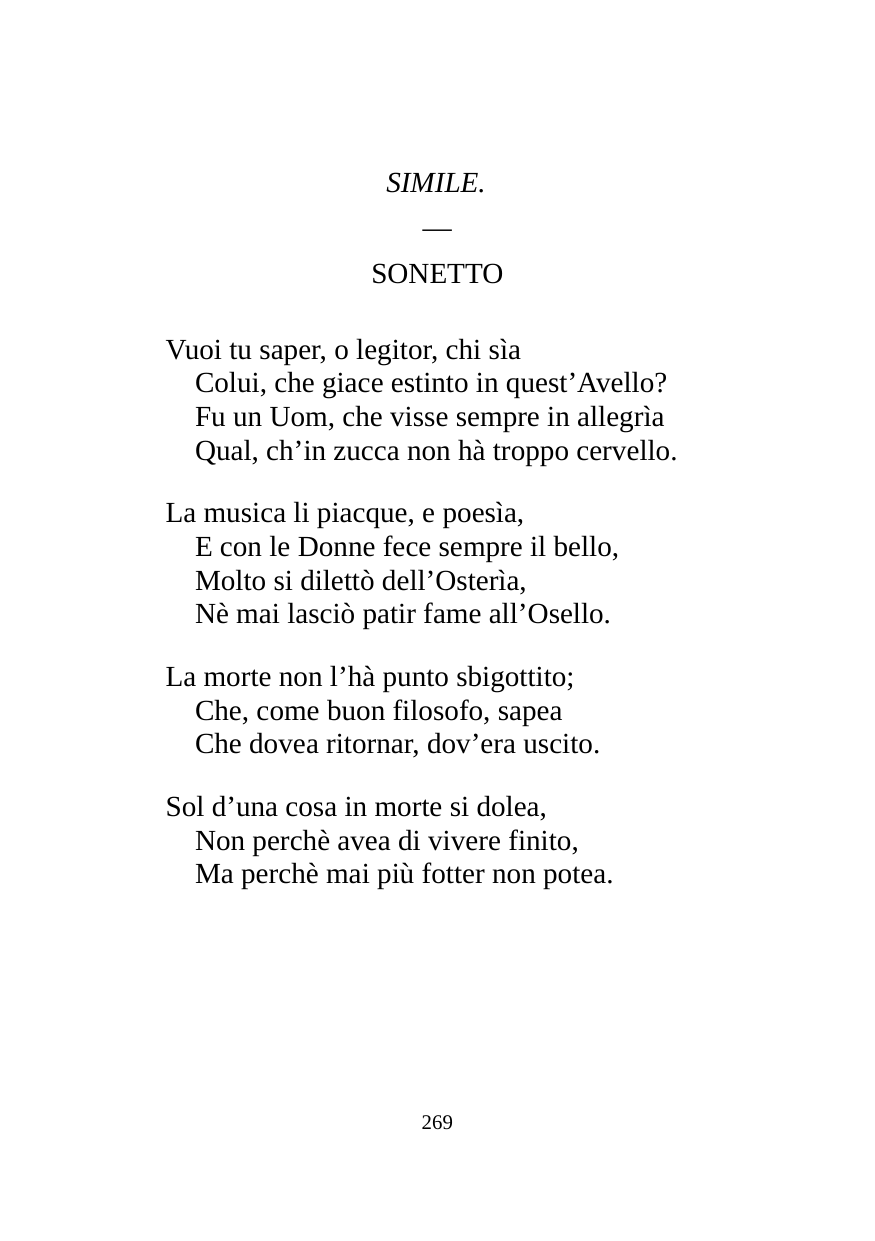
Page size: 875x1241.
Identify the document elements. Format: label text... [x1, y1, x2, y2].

text La morte non l’hà punto sbigottito; Che, come buon filosofo, sapea Che dovea ritornar, dov’era uscito. [165, 659, 768, 760]
text Sol d’una cosa in morte si dolea, Non perchè avea di vivere finito, Ma perchè mai più fotter non potea. [165, 789, 768, 890]
text Vuoi tu saper, o legitor, chi sìa Colui, che giace estinto in quest’Avello? Fu un Uom, che visse sempre in allegrìa Qual, ch’in zucca non hà troppo cervello. [165, 332, 768, 466]
text La musica li piacque, e poesìa, E con le Donne fece sempre il bello, Molto si dilettò dell’Osterìa, Nè mai lasciò patir fame all’Osello. [165, 496, 768, 630]
subtitle SIMILE. [106, 165, 768, 199]
text — [106, 211, 768, 244]
text SONETTO [106, 257, 768, 290]
